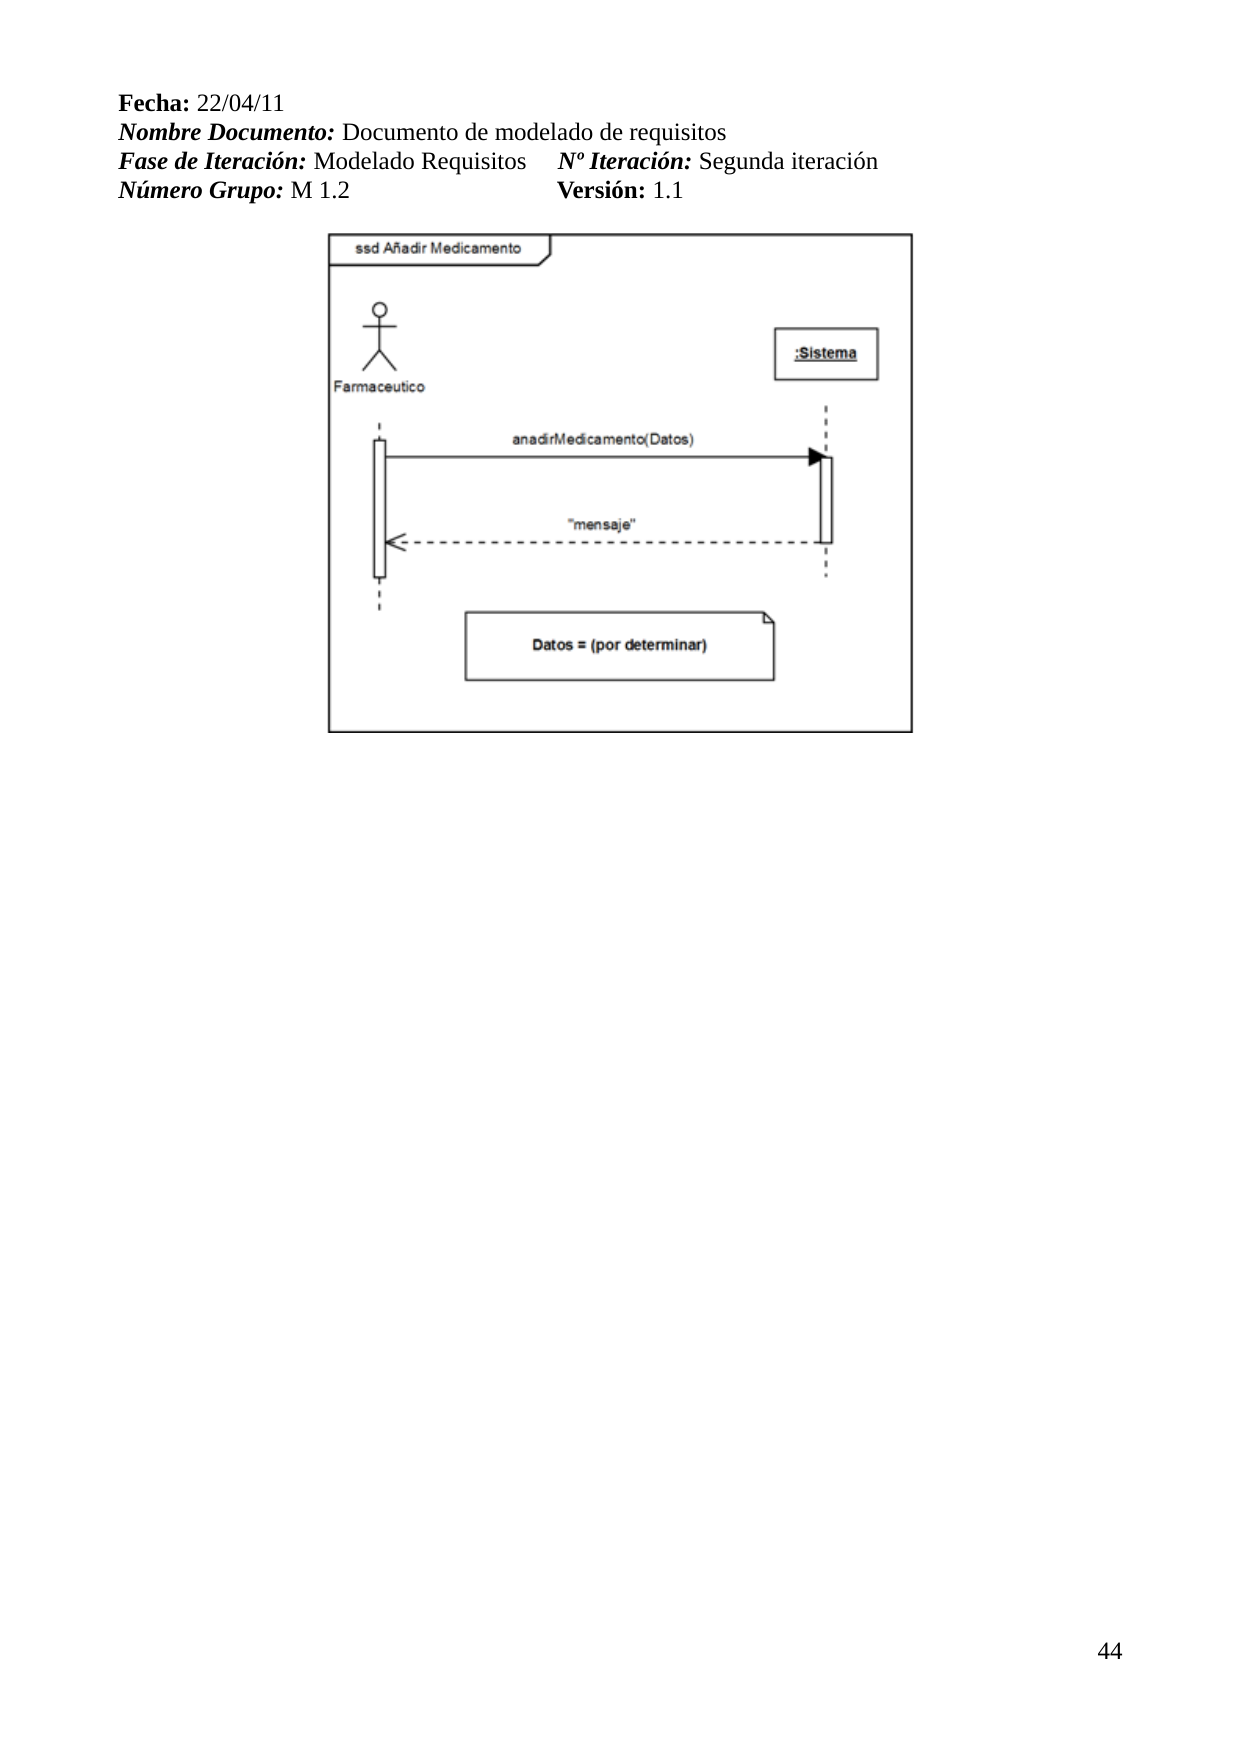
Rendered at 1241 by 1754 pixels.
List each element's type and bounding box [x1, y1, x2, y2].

picture [327, 233, 914, 733]
